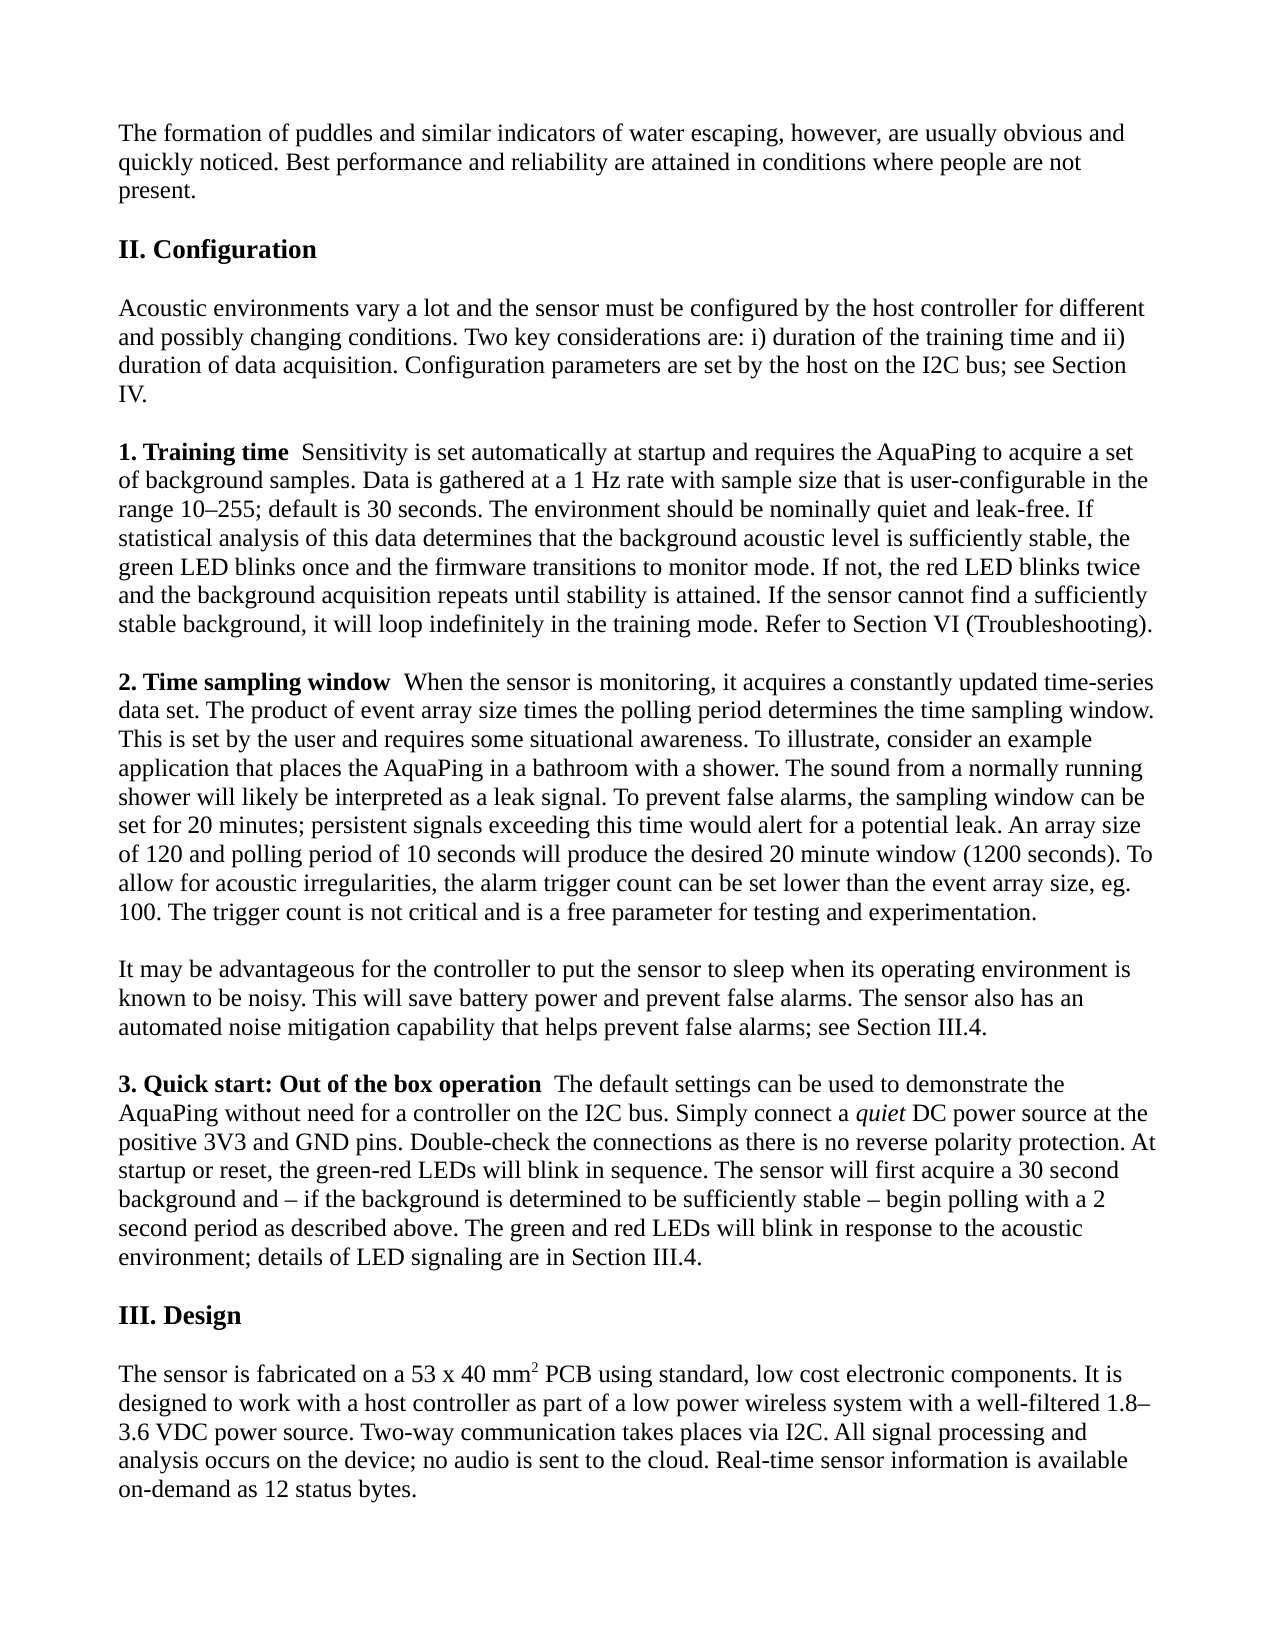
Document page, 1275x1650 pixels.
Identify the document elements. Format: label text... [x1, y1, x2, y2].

text III. Design [118, 1299, 1157, 1330]
text 1. Training time Sensitivity is set automatically at startup and requires the AquaPing to acquire a set of background samples. Data is gathered at a 1 Hz rate with sample size that is user-configurable in the range 10–255; default is 30 seconds. The environment should be nominally quiet and leak-free. If statistical analysis of this data determines that the background acoustic level is sufficiently stable, the green LED blinks once and the firmware transitions to monitor mode. If not, the red LED blinks twice and the background acquisition repeats until stability is attained. If the sensor cannot find a sufficiently stable background, it will loop indefinitely in the training mode. Refer to Section VI (Troubleshooting). [118, 437, 1157, 638]
text The sensor is fabricated on a 53 x 40 mm2 PCB using standard, low cost electronic components. It is designed to work with a host controller as part of a low power wireless system with a well-filtered 1.8–3.6 VDC power source. Two-way communication takes places via I2C. All signal processing and analysis occurs on the device; no audio is sent to the cloud. Real-time sensor information is available on-demand as 12 status bytes. [118, 1359, 1157, 1503]
text It may be advantageous for the controller to put the sensor to sleep when its operating environment is known to be noisy. This will save battery power and prevent false alarms. The sensor also has an automated noise mitigation capability that helps prevent false alarms; see Section III.4. [118, 954, 1157, 1041]
text 2. Time sampling window When the sensor is monitoring, it acquires a constantly updated time-series data set. The product of event array size times the polling period determines the time sampling window. This is set by the user and requires some situational awareness. To illustrate, consider an example application that places the AquaPing in a bathroom with a shower. The sound from a normally running shower will likely be interpreted as a leak signal. To prevent false alarms, the sampling window can be set for 20 minutes; persistent signals exceeding this time would alert for a potential leak. An array size of 120 and polling period of 10 seconds will produce the desired 20 minute window (1200 seconds). To allow for acoustic irregularities, the alarm trigger count can be set lower than the event array size, eg. 100. The trigger count is not critical and is a free parameter for testing and experimentation. [118, 667, 1157, 926]
text The formation of puddles and similar indicators of water escaping, however, are usually obvious and quickly noticed. Best performance and reliability are attained in conditions where people are not present. [118, 118, 1157, 204]
text Acoustic environments vary a lot and the sensor must be configured by the host controller for different and possibly changing conditions. Two key considerations are: i) duration of the training time and ii) duration of data acquisition. Configuration parameters are set by the host on the I2C bus; see Section IV. [118, 293, 1157, 408]
text 3. Quick start: Out of the box operation The default settings can be used to demonstrate the AquaPing without need for a controller on the I2C bus. Simply connect a quiet DC power source at the positive 3V3 and GND pins. Double-check the connections as there is no reverse polarity protection. At startup or reset, the green-red LEDs will blink in sequence. The sensor will first acquire a 30 second background and – if the background is determined to be sufficiently stable – begin polling with a 2 second period as described above. The green and red LEDs will blink in response to the acoustic environment; details of LED signaling are in Section III.4. [118, 1069, 1157, 1271]
text II. Configuration [118, 233, 1157, 264]
